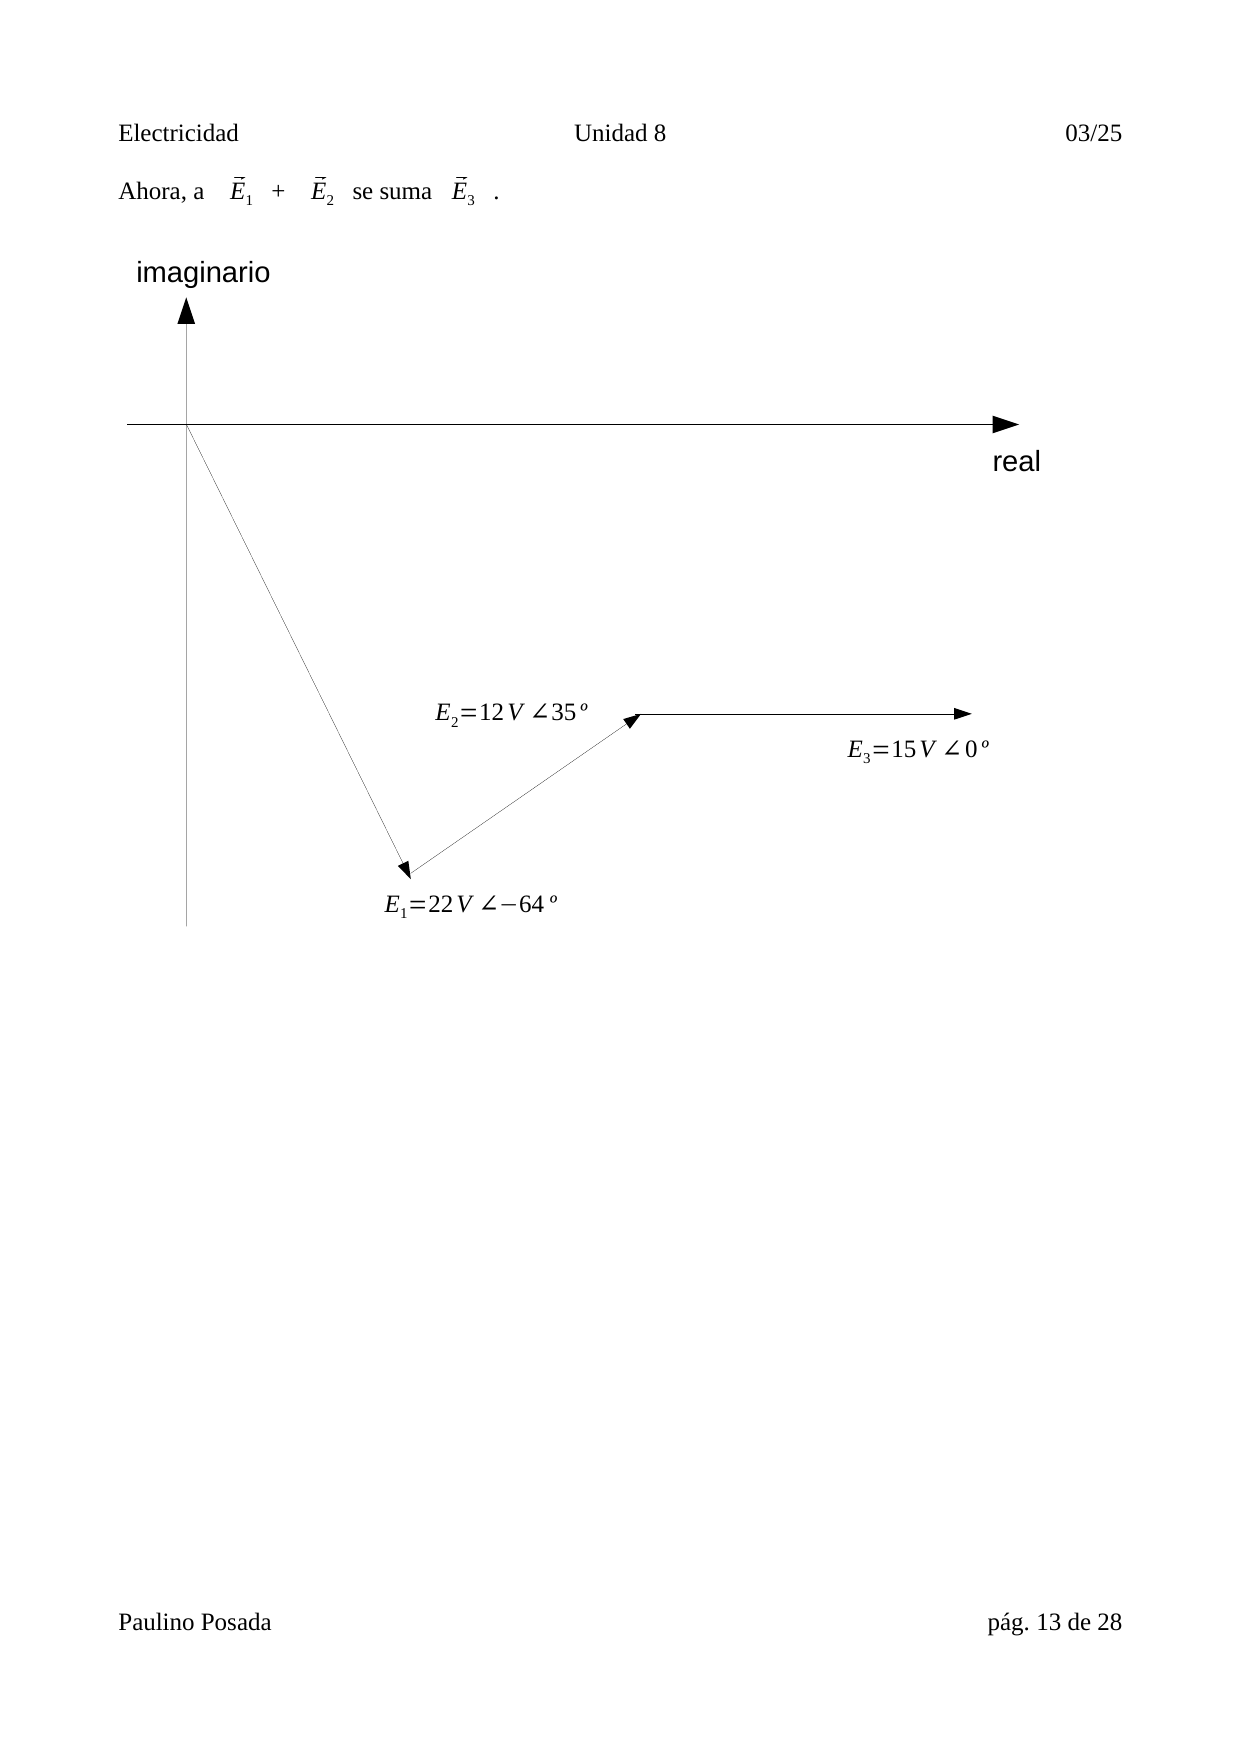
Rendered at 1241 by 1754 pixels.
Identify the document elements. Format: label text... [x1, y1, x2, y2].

text Ahora, a + se suma. [118, 176, 1122, 209]
